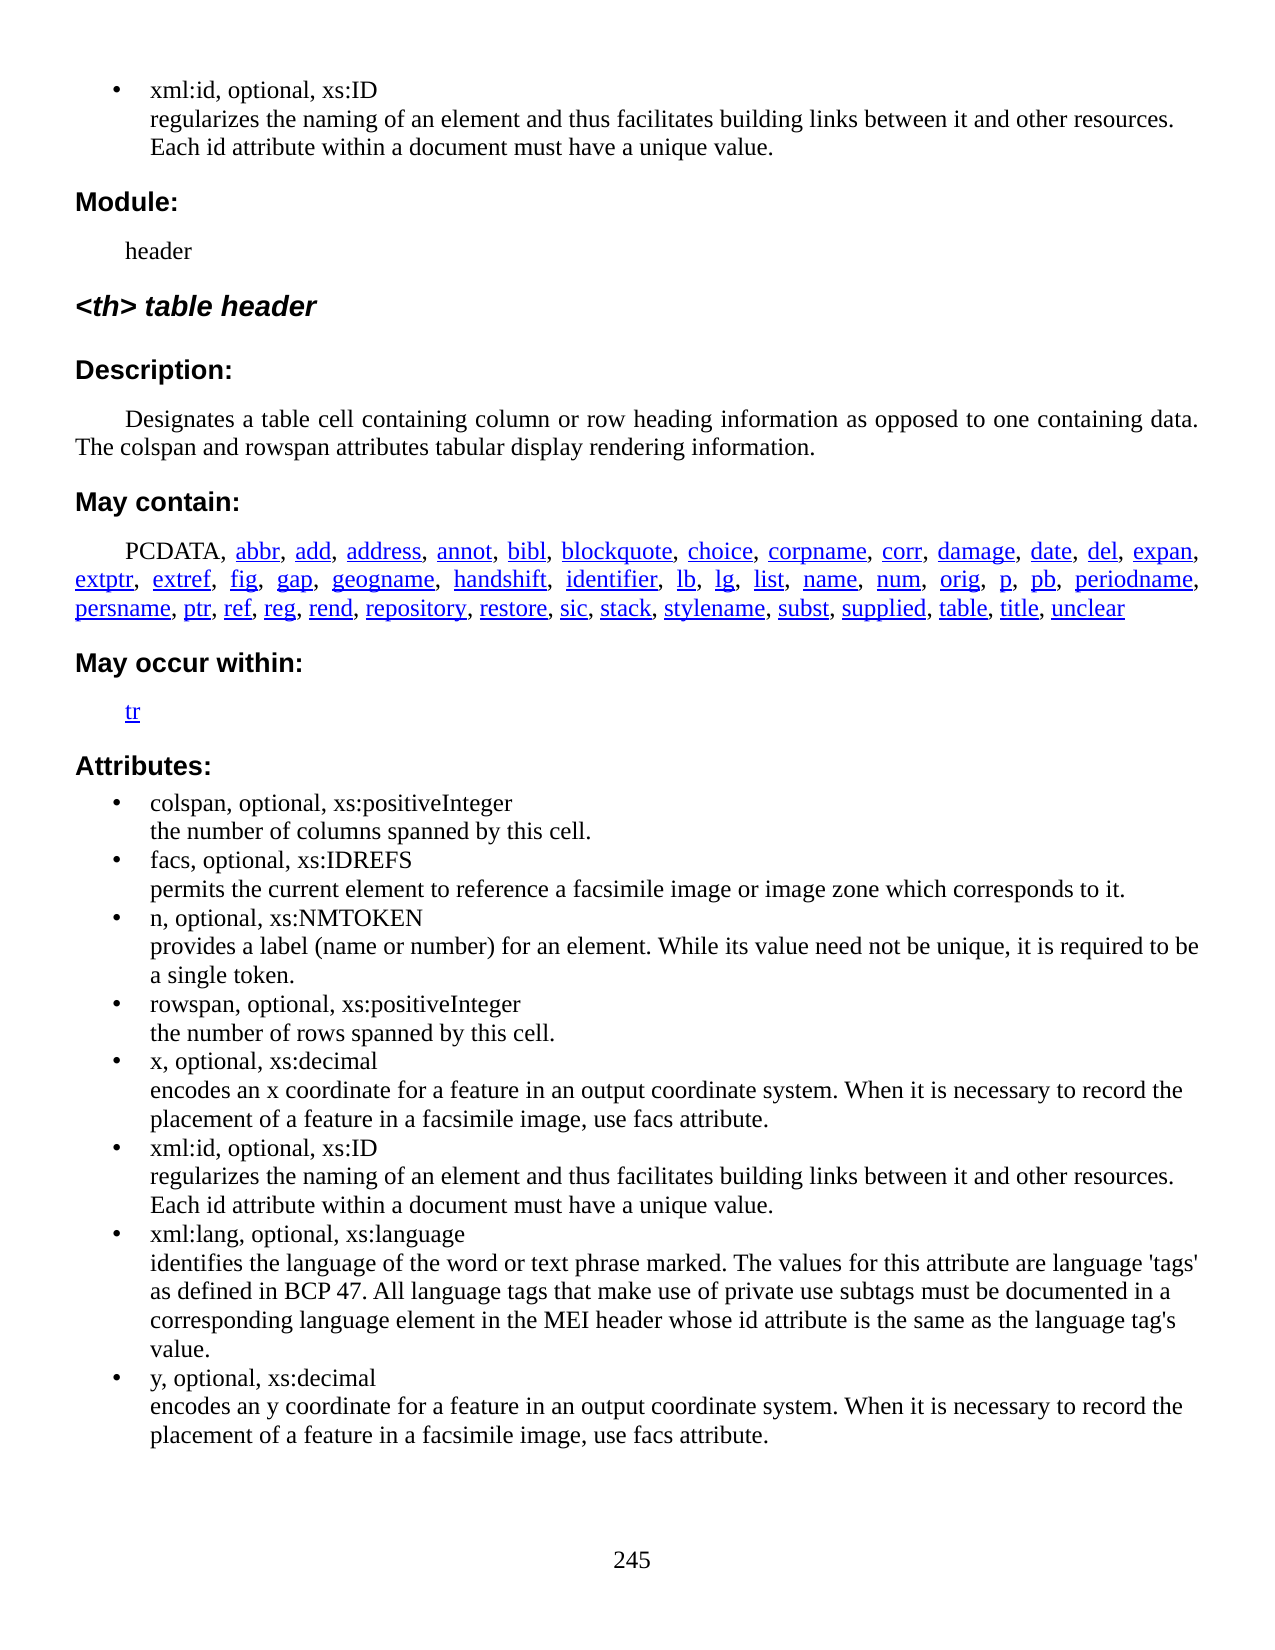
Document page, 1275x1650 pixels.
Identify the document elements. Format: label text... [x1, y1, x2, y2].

text Designates a table cell containing column or row heading information as opposed to one containing data. The colspan and rowspan attributes tabular display rendering information. [75, 404, 1200, 461]
subtitle <th> table header [75, 289, 1200, 323]
subtitle Attributes: [75, 750, 1200, 781]
subtitle Description: [75, 354, 1200, 386]
text PCDATA, abbr, add, address, annot, bibl, blockquote, choice, corpname, corr, damage, date, del, expan, extptr, extref, fig, gap, geogname, handshift, identifier, lb, lg, list, name, num, orig, p, pb, periodname, persname, ptr, ref, reg, rend, repository, restore, sic, stack, stylename, subst, supplied, table, title, unclear [75, 536, 1200, 622]
subtitle Module: [75, 186, 1200, 217]
text header [75, 236, 1200, 264]
list xml:id, optional, xs:ID regularizes the naming of an element and thus facilitates building links between it and other resources. Each id attribute within a document must have a unique value. [112, 1133, 1200, 1219]
list colspan, optional, xs:positiveInteger the number of columns spanned by this cell. [112, 788, 1200, 845]
list xml:lang, optional, xs:language identifies the language of the word or text phrase marked. The values for this attribute are language 'tags' as defined in BCP 47. All language tags that make use of private use subtags must be documented in a corresponding language element in the MEI header whose id attribute is the same as the language tag's value. [112, 1219, 1200, 1363]
list x, optional, xs:decimal encodes an x coordinate for a feature in an output coordinate system. When it is necessary to record the placement of a feature in a facsimile image, use facs attribute. [112, 1046, 1200, 1133]
list rowspan, optional, xs:positiveInteger the number of rows spanned by this cell. [112, 989, 1200, 1046]
subtitle May occur within: [75, 647, 1200, 678]
list y, optional, xs:decimal encodes an y coordinate for a feature in an output coordinate system. When it is necessary to record the placement of a feature in a facsimile image, use facs attribute. [112, 1363, 1200, 1449]
list n, optional, xs:NMTOKEN provides a label (name or number) for an element. While its value need not be unique, it is required to be a single token. [112, 903, 1200, 989]
text tr [75, 696, 1200, 725]
list xml:id, optional, xs:ID regularizes the naming of an element and thus facilitates building links between it and other resources. Each id attribute within a document must have a unique value. [112, 75, 1200, 161]
subtitle May contain: [75, 486, 1200, 517]
list facs, optional, xs:IDREFS permits the current element to reference a facsimile image or image zone which corresponds to it. [112, 845, 1200, 903]
